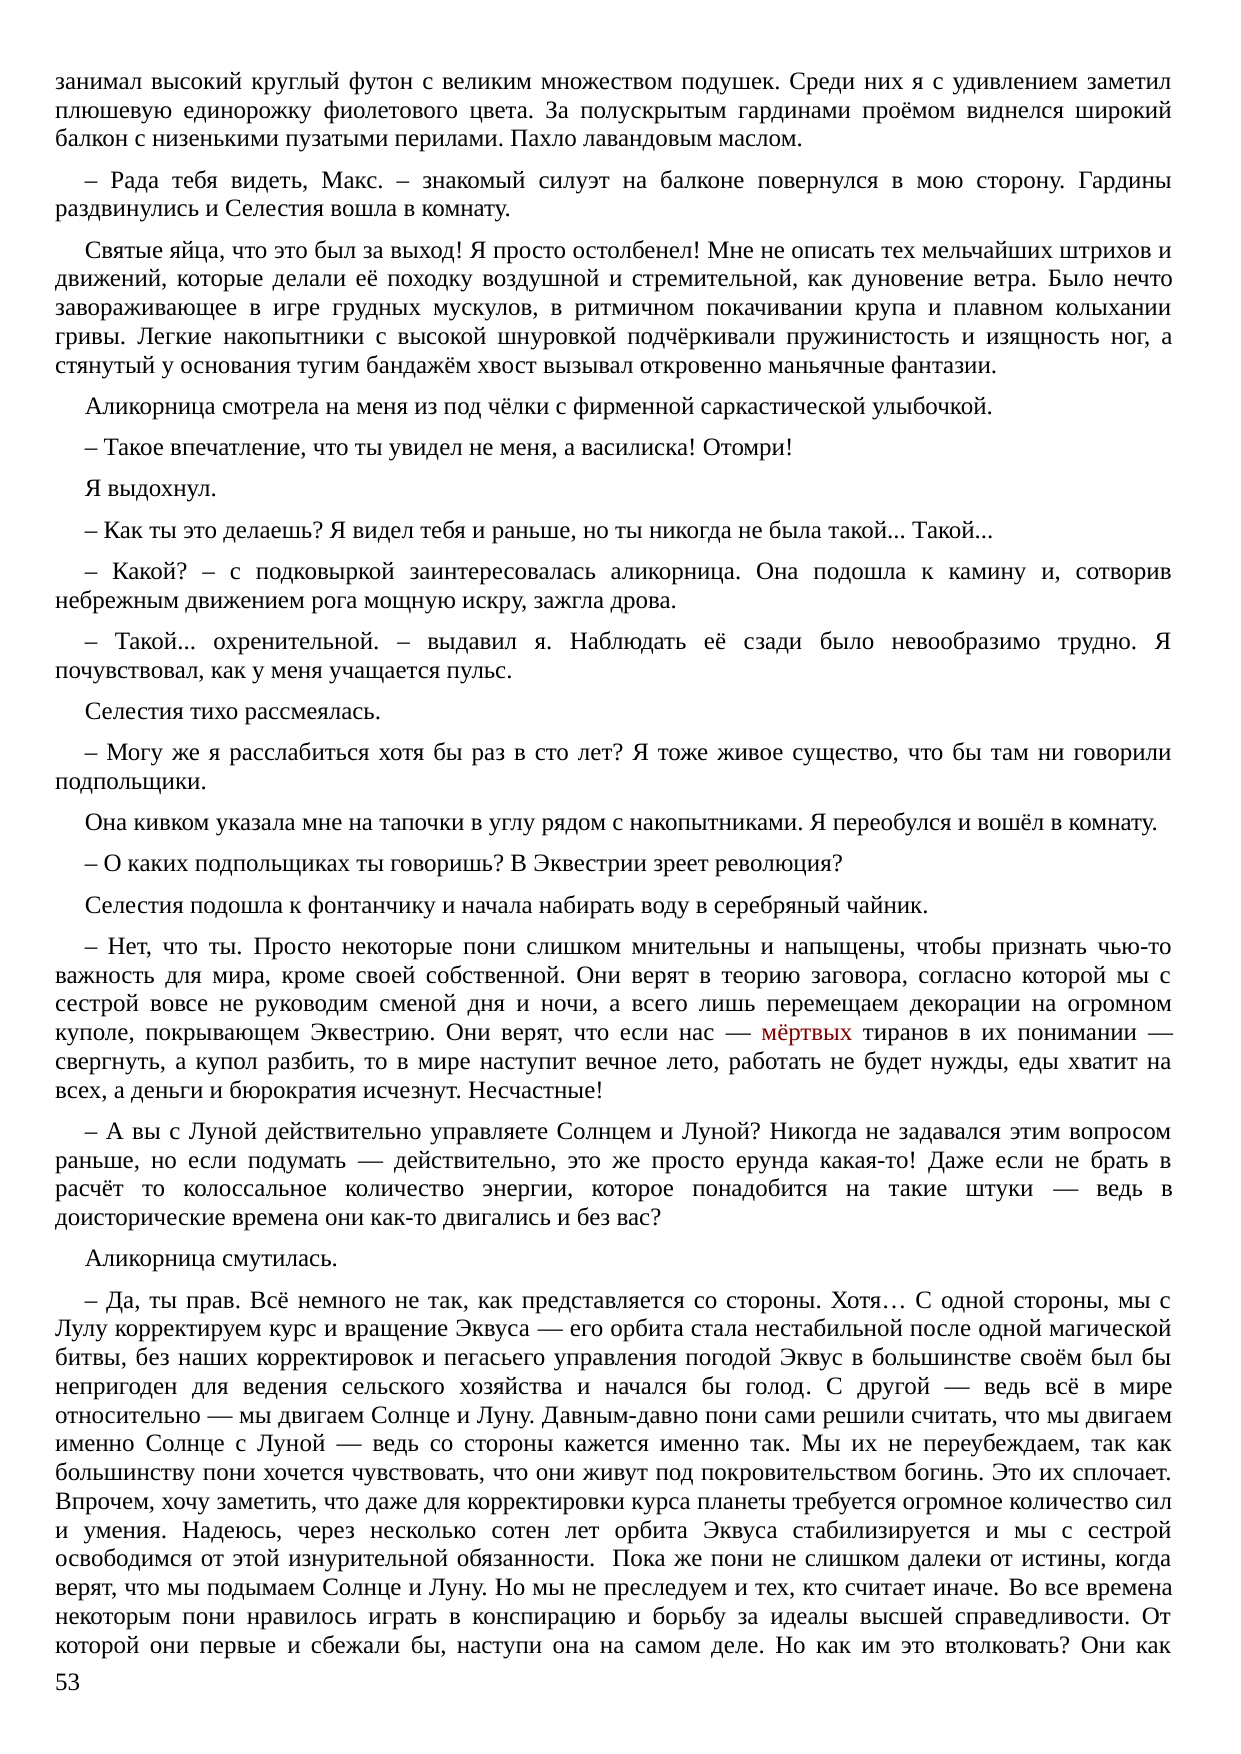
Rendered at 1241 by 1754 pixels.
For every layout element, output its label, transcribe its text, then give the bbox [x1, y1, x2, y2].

text – А вы с Луной действительно управляете Солнцем и Луной? Никогда не задавался этим вопросом раньше, но если подумать — действительно, это же просто ерунда какая-то! Даже если не брать в расчёт то колоссальное количество энергии, которое понадобится на такие штуки — ведь в доисторические времена они как-то двигались и без вас? [55, 1116, 1173, 1231]
text – Такой... охренительной. – выдавил я. Наблюдать её сзади было невообразимо трудно. Я почувствовал, как у меня учащается пульс. [55, 626, 1173, 683]
text – Рада тебя видеть, Макс. – знакомый силуэт на балконе повернулся в мою сторону. Гардины раздвинулись и Селестия вошла в комнату. [55, 165, 1173, 222]
text – Какой? – с подковыркой заинтересовалась аликорница. Она подошла к камину и, сотворив небрежным движением рога мощную искру, зажгла дрова. [55, 556, 1173, 613]
text Аликорница смотрела на меня из под чёлки с фирменной саркастической улыбочкой. [55, 391, 1173, 420]
text Селестия подошла к фонтанчику и начала набирать воду в серебряный чайник. [55, 890, 1173, 918]
text – Нет, что ты. Просто некоторые пони слишком мнительны и напыщены, чтобы признать чью-то важность для мира, кроме своей собственной. Они верят в теорию заговора, согласно которой мы с сестрой вовсе не руководим сменой дня и ночи, а всего лишь перемещаем декорации на огромном куполе, покрывающем Эквестрию. Они верят, что если нас — мёртвых тиранов в их понимании — свергнуть, а купол разбить, то в мире наступит вечное лето, работать не будет нужды, еды хватит на всех, а деньги и бюрократия исчезнут. Несчастные! [55, 931, 1173, 1103]
text – Да, ты прав. Всё немного не так, как представляется со стороны. Хотя… С одной стороны, мы с Лулу корректируем курс и вращение Эквуса — его орбита стала нестабильной после одной магической битвы, без наших корректировок и пегасьего управления погодой Эквус в большинстве своём был бы непригоден для ведения сельского хозяйства и начался бы голод. С другой — ведь всё в мире относительно — мы двигаем Солнце и Луну. Давным-давно пони сами решили считать, что мы двигаем именно Солнце с Луной — ведь со стороны кажется именно так. Мы их не переубеждаем, так как большинству пони хочется чувствовать, что они живут под покровительством богинь. Это их сплочает. Впрочем, хочу заметить, что даже для корректировки курса планеты требуется огромное количество сил и умения. Надеюсь, через несколько сотен лет орбита Эквуса стабилизируется и мы с сестрой освободимся от этой изнурительной обязанности. Пока же пони не слишком далеки от истины, когда верят, что мы подымаем Солнце и Луну. Но мы не преследуем и тех, кто считает иначе. Во все времена некоторым пони нравилось играть в конспирацию и борьбу за идеалы высшей справедливости. От которой они первые и сбежали бы, наступи она на самом деле. Но как им это втолковать? Они как [55, 1285, 1173, 1658]
text – Могу же я расслабиться хотя бы раз в сто лет? Я тоже живое существо, что бы там ни говорили подпольщики. [55, 737, 1173, 795]
text Селестия тихо рассмеялась. [55, 696, 1173, 725]
text Аликорница смутилась. [55, 1243, 1173, 1272]
text – Такое впечатление, что ты увидел не меня, а василиска! Отомри! [55, 432, 1173, 461]
text занимал высокий круглый футон с великим множеством подушек. Среди них я с удивлением заметил плюшевую единорожку фиолетового цвета. За полускрытым гардинами проёмом виднелся широкий балкон с низенькими пузатыми перилами. Пахло лавандовым маслом. [55, 66, 1173, 152]
text – О каких подпольщиках ты говоришь? В Эквестрии зреет революция? [55, 848, 1173, 877]
text Святые яйца, что это был за выход! Я просто остолбенел! Мне не описать тех мельчайших штрихов и движений, которые делали её походку воздушной и стремительной, как дуновение ветра. Было нечто завораживающее в игре грудных мускулов, в ритмичном покачивании крупа и плавном колыхании гривы. Легкие накопытники с высокой шнуровкой подчёркивали пружинистость и изящность ног, а стянутый у основания тугим бандажём хвост вызывал откровенно маньячные фантазии. [55, 235, 1173, 378]
text Я выдохнул. [55, 473, 1173, 502]
text – Как ты это делаешь? Я видел тебя и раньше, но ты никогда не была такой... Такой... [55, 515, 1173, 543]
text Она кивком указала мне на тапочки в углу рядом с накопытниками. Я переобулся и вошёл в комнату. [55, 807, 1173, 836]
